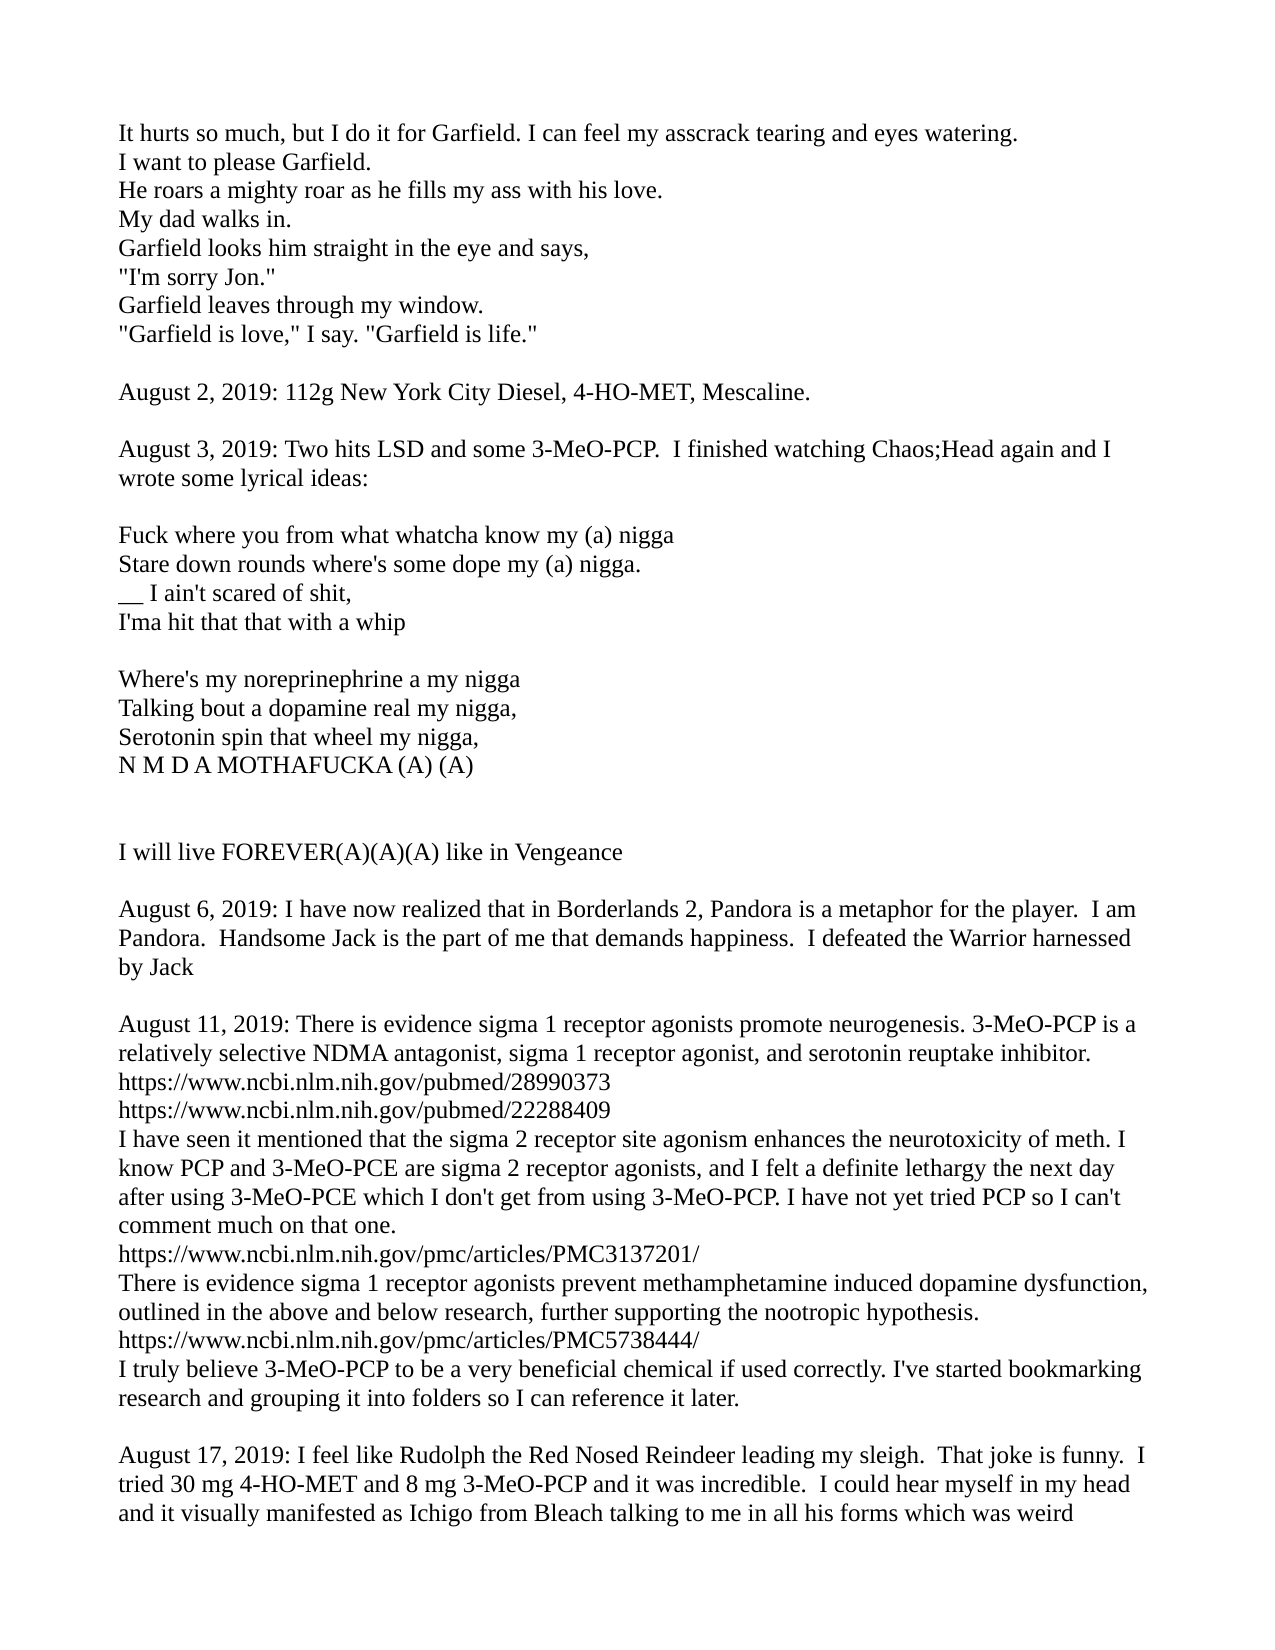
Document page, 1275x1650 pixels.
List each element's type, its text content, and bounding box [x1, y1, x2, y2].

text My dad walks in. [118, 204, 1157, 233]
text https://www.ncbi.nlm.nih.gov/pmc/articles/PMC3137201/ [118, 1239, 1157, 1268]
text August 17, 2019: I feel like Rudolph the Red Nosed Reindeer leading my sleigh. That joke is funny. I tried 30 mg 4-HO-MET and 8 mg 3-MeO-PCP and it was incredible. I could hear myself in my head and it visually manifested as Ichigo from Bleach talking to me in all his forms which was weird [118, 1441, 1157, 1527]
text I truly believe 3-MeO-PCP to be a very beneficial chemical if used correctly. I've started bookmarking research and grouping it into folders so I can reference it later. [118, 1354, 1157, 1412]
text There is evidence sigma 1 receptor agonists prevent methamphetamine induced dopamine dysfunction, outlined in the above and below research, further supporting the nootropic hypothesis. [118, 1268, 1157, 1326]
text __ I ain't scared of shit, [118, 578, 1157, 607]
text August 2, 2019: 112g New York City Diesel, 4-HO-MET, Mescaline. [118, 377, 1157, 406]
text Stare down rounds where's some dope my (a) nigga. [118, 549, 1157, 578]
text N M D A MOTHAFUCKA (A) (A) [118, 751, 1157, 779]
text https://www.ncbi.nlm.nih.gov/pubmed/22288409 [118, 1096, 1157, 1124]
text Talking bout a dopamine real my nigga, [118, 693, 1157, 722]
text Fuck where you from what whatcha know my (a) nigga [118, 521, 1157, 549]
text He roars a mighty roar as he fills my ass with his love. [118, 176, 1157, 204]
text https://www.ncbi.nlm.nih.gov/pmc/articles/PMC5738444/ [118, 1326, 1157, 1354]
text August 11, 2019: There is evidence sigma 1 receptor agonists promote neurogenesis. 3-MeO-PCP is a relatively selective NDMA antagonist, sigma 1 receptor agonist, and serotonin reuptake inhibitor. [118, 1009, 1157, 1067]
text "Garfield is love," I say. "Garfield is life." [118, 319, 1157, 348]
text I want to please Garfield. [118, 147, 1157, 176]
text I'ma hit that that with a whip [118, 607, 1157, 636]
text Garfield looks him straight in the eye and says, [118, 233, 1157, 262]
text "I'm sorry Jon." [118, 262, 1157, 291]
text It hurts so much, but I do it for Garfield. I can feel my asscrack tearing and eyes watering. [118, 118, 1157, 147]
text Garfield leaves through my window. [118, 291, 1157, 319]
text I have seen it mentioned that the sigma 2 receptor site agonism enhances the neurotoxicity of meth. I know PCP and 3-MeO-PCE are sigma 2 receptor agonists, and I felt a definite lethargy the next day after using 3-MeO-PCE which I don't get from using 3-MeO-PCP. I have not yet tried PCP so I can't comment much on that one. [118, 1124, 1157, 1239]
text https://www.ncbi.nlm.nih.gov/pubmed/28990373 [118, 1067, 1157, 1096]
text August 3, 2019: Two hits LSD and some 3-MeO-PCP. I finished watching Chaos;Head again and I wrote some lyrical ideas: [118, 434, 1157, 492]
text August 6, 2019: I have now realized that in Borderlands 2, Pandora is a metaphor for the player. I am Pandora. Handsome Jack is the part of me that demands happiness. I defeated the Warrior harnessed by Jack [118, 894, 1157, 981]
text Serotonin spin that wheel my nigga, [118, 722, 1157, 751]
text Where's my noreprinephrine a my nigga [118, 664, 1157, 693]
text I will live FOREVER(A)(A)(A) like in Vengeance [118, 837, 1157, 866]
